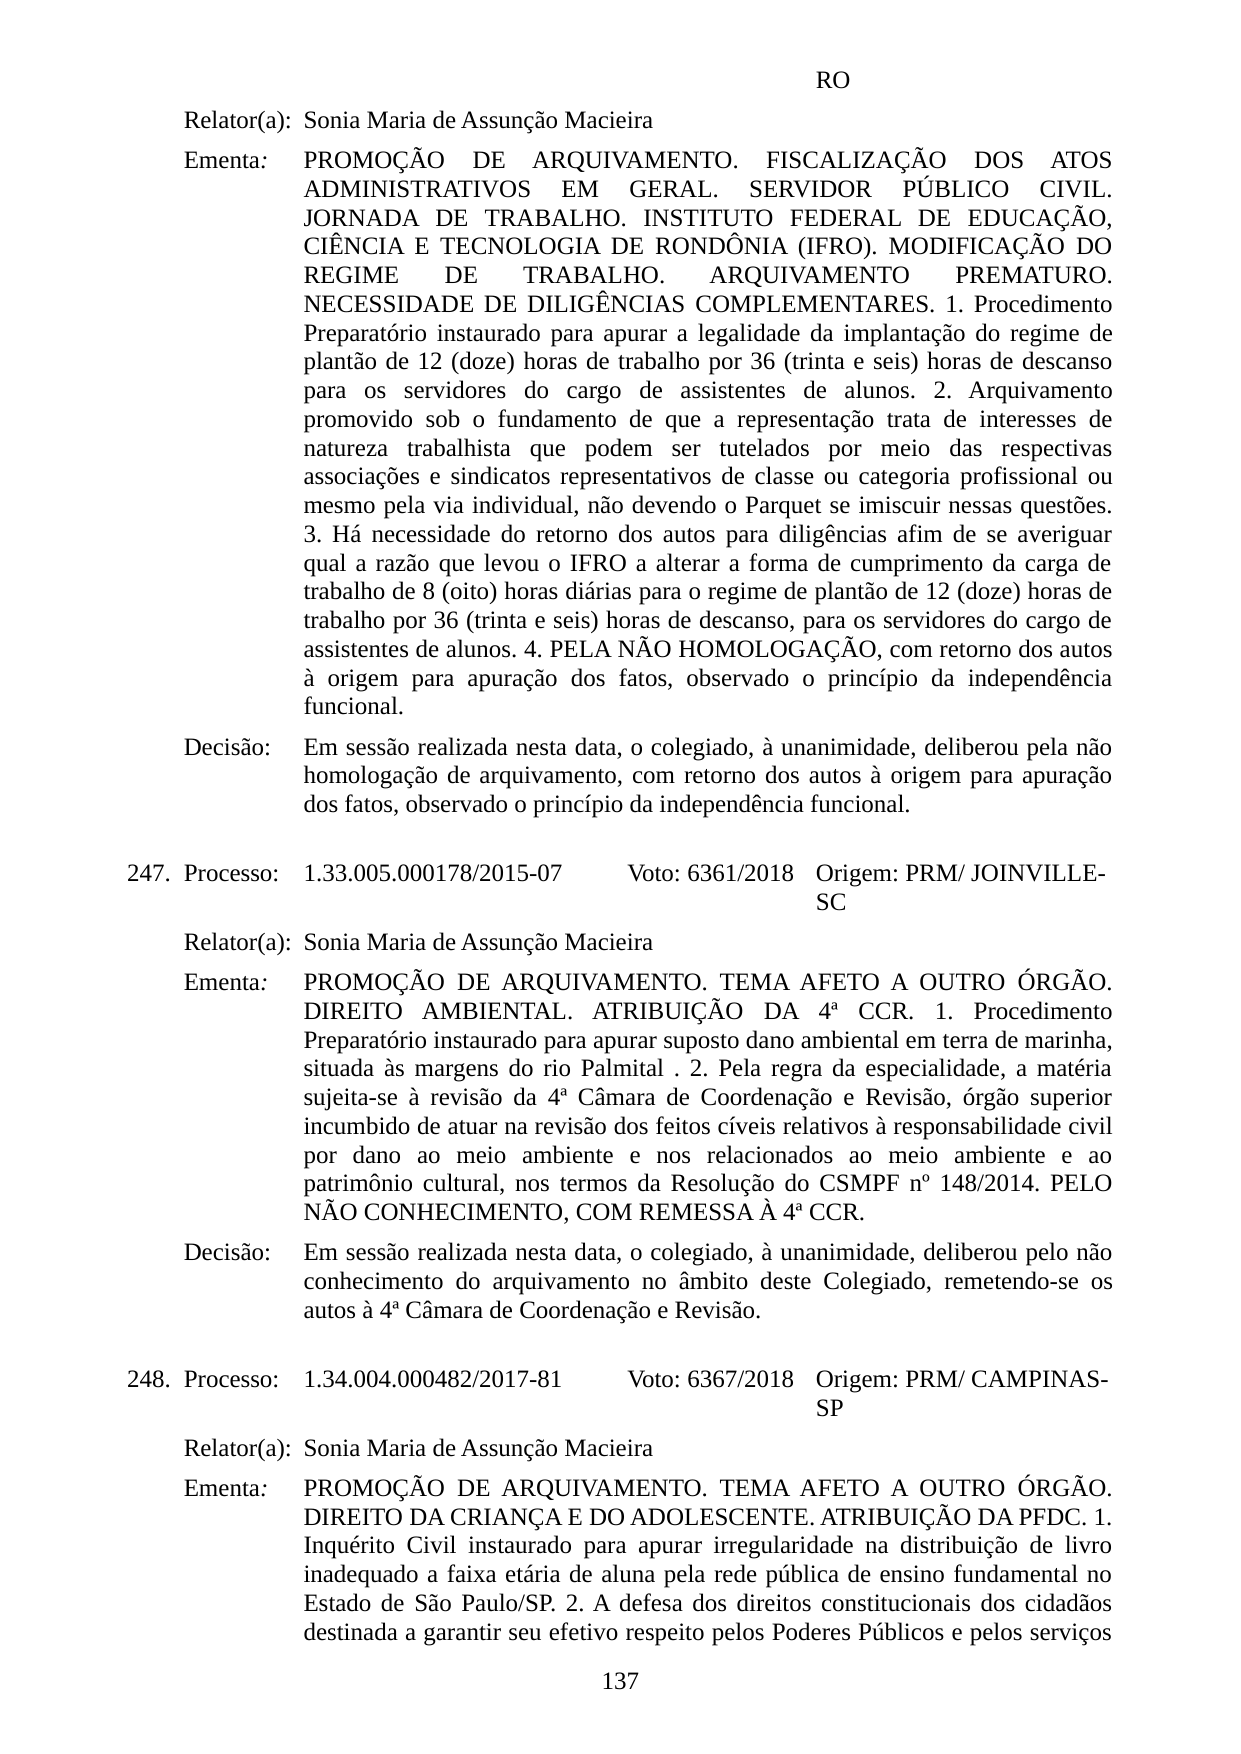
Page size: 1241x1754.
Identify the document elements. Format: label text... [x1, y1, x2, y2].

table_cell Sonia Maria de Assunção Macieira [298, 1427, 1119, 1467]
table_cell Ementa: [178, 962, 298, 1232]
table_cell Sonia Maria de Assunção Macieira [298, 99, 1119, 139]
table_header Voto: 6361/2018 [621, 853, 810, 921]
table_cell [121, 1468, 178, 1651]
table_cell [121, 140, 178, 726]
table_header 248. [121, 1358, 178, 1427]
table_cell [121, 99, 178, 139]
table_header Origem: PRM/ CAMPINAS-SP [810, 1358, 1119, 1427]
table_cell Ementa: [178, 1468, 298, 1651]
table_header [621, 59, 810, 99]
table_header 247. [121, 853, 178, 921]
table_cell PROMOÇÃO DE ARQUIVAMENTO. TEMA AFETO A OUTRO ÓRGÃO. DIREITO AMBIENTAL. ATRIBUIÇÃO DA 4ª CCR. 1. Procedimento Preparatório instaurado para apurar suposto dano ambiental em terra de marinha, situada às margens do rio Palmital . 2. Pela regra da especialidade, a matéria sujeita-se à revisão da 4ª Câmara de Coordenação e Revisão, órgão superior incumbido de atuar na revisão dos feitos cíveis relativos à responsabilidade civil por dano ao meio ambiente e nos relacionados ao meio ambiente e ao patrimônio cultural, nos termos da Resolução do CSMPF nº 148/2014. PELO NÃO CONHECIMENTO, COM REMESSA À 4ª CCR. [298, 962, 1119, 1232]
table_cell [121, 921, 178, 962]
table_cell [121, 726, 178, 824]
table_cell [121, 962, 178, 1232]
table_header Voto: 6367/2018 [621, 1358, 810, 1427]
table_header [121, 59, 178, 99]
table_cell Relator(a): [178, 99, 298, 139]
table_cell Sonia Maria de Assunção Macieira [298, 921, 1119, 962]
table_cell Ementa: [178, 140, 298, 726]
table_header Origem: PRM/ JOINVILLE-SC [810, 853, 1119, 921]
table_header [298, 59, 621, 99]
table_header Processo: [178, 1358, 298, 1427]
table_header Processo: [178, 853, 298, 921]
table_cell Em sessão realizada nesta data, o colegiado, à unanimidade, deliberou pela não homologação de arquivamento, com retorno dos autos à origem para apuração dos fatos, observado o princípio da independência funcional. [298, 726, 1119, 824]
table_header 1.34.004.000482/2017-81 [298, 1358, 621, 1427]
table_cell Em sessão realizada nesta data, o colegiado, à unanimidade, deliberou pelo não conhecimento do arquivamento no âmbito deste Colegiado, remetendo-se os autos à 4ª Câmara de Coordenação e Revisão. [298, 1232, 1119, 1329]
table_header 1.33.005.000178/2015-07 [298, 853, 621, 921]
table_cell [121, 1427, 178, 1467]
table_cell [121, 1232, 178, 1329]
table_cell PROMOÇÃO DE ARQUIVAMENTO. TEMA AFETO A OUTRO ÓRGÃO. DIREITO DA CRIANÇA E DO ADOLESCENTE. ATRIBUIÇÃO DA PFDC. 1. Inquérito Civil instaurado para apurar irregularidade na distribuição de livro inadequado a faixa etária de aluna pela rede pública de ensino fundamental no Estado de São Paulo/SP. 2. A defesa dos direitos constitucionais dos cidadãos destinada a garantir seu efetivo respeito pelos Poderes Públicos e pelos serviços [298, 1468, 1119, 1651]
table_header [178, 59, 298, 99]
table_cell Decisão: [178, 726, 298, 824]
table_cell PROMOÇÃO DE ARQUIVAMENTO. FISCALIZAÇÃO DOS ATOS ADMINISTRATIVOS EM GERAL. SERVIDOR PÚBLICO CIVIL. JORNADA DE TRABALHO. INSTITUTO FEDERAL DE EDUCAÇÃO, CIÊNCIA E TECNOLOGIA DE RONDÔNIA (IFRO). MODIFICAÇÃO DO REGIME DE TRABALHO. ARQUIVAMENTO PREMATURO. NECESSIDADE DE DILIGÊNCIAS COMPLEMENTARES. 1. Procedimento Preparatório instaurado para apurar a legalidade da implantação do regime de plantão de 12 (doze) horas de trabalho por 36 (trinta e seis) horas de descanso para os servidores do cargo de assistentes de alunos. 2. Arquivamento promovido sob o fundamento de que a representação trata de interesses de natureza trabalhista que podem ser tutelados por meio das respectivas associações e sindicatos representativos de classe ou categoria profissional ou mesmo pela via individual, não devendo o Parquet se imiscuir nessas questões. 3. Há necessidade do retorno dos autos para diligências afim de se averiguar qual a razão que levou o IFRO a alterar a forma de cumprimento da carga de trabalho de 8 (oito) horas diárias para o regime de plantão de 12 (doze) horas de trabalho por 36 (trinta e seis) horas de descanso, para os servidores do cargo de assistentes de alunos. 4. PELA NÃO HOMOLOGAÇÃO, com retorno dos autos à origem para apuração dos fatos, observado o princípio da independência funcional. [298, 140, 1119, 726]
table_header RO [810, 59, 1119, 99]
table_cell Relator(a): [178, 921, 298, 962]
table_cell Decisão: [178, 1232, 298, 1329]
table_cell Relator(a): [178, 1427, 298, 1467]
